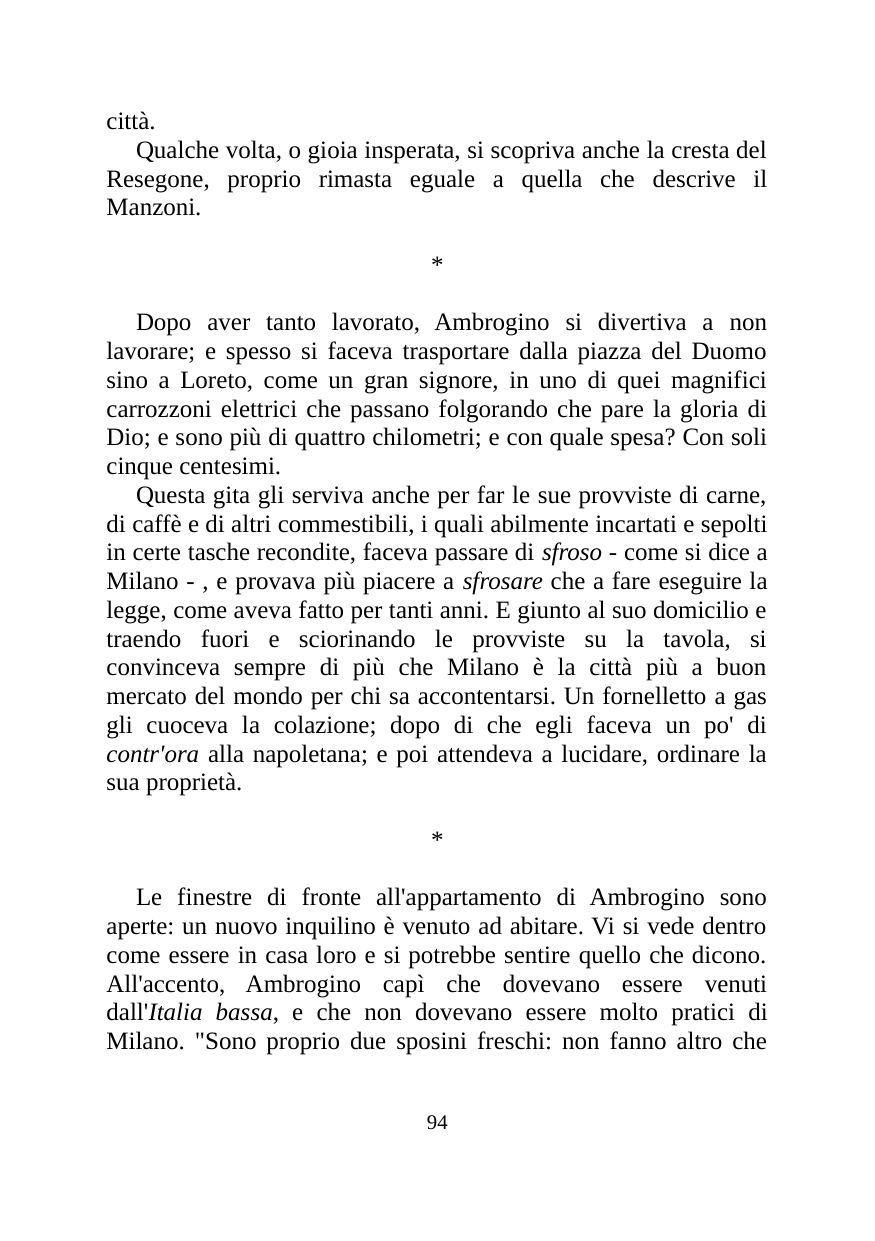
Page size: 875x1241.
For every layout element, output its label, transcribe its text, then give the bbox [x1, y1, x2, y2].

text Qualche volta, o gioia insperata, si scopriva anche la cresta del Resegone, proprio rimasta eguale a quella che descrive il Manzoni. [106, 135, 768, 221]
text * [106, 825, 768, 854]
text Le finestre di fronte all'appartamento di Ambrogino sono aperte: un nuovo inquilino è venuto ad abitare. Vi si vede dentro come essere in casa loro e si potrebbe sentire quello che dicono. All'accento, Ambrogino capì che dovevano essere venuti dall'Italia bassa, e che non dovevano essere molto pratici di Milano. "Sono proprio due sposini freschi: non fanno altro che [106, 882, 768, 1055]
text * [106, 250, 768, 279]
text città. [106, 106, 768, 135]
text Questa gita gli serviva anche per far le sue provviste di carne, di caffè e di altri commestibili, i quali abilmente incartati e sepolti in certe tasche recondite, faceva passare di sfroso - come si dice a Milano - , e provava più piacere a sfrosare che a fare eseguire la legge, come aveva fatto per tanti anni. E giunto al suo domicilio e traendo fuori e sciorinando le provviste su la tavola, si convinceva sempre di più che Milano è la città più a buon mercato del mondo per chi sa accontentarsi. Un fornelletto a gas gli cuoceva la colazione; dopo di che egli faceva un po' di contr'ora alla napoletana; e poi attendeva a lucidare, ordinare la sua proprietà. [106, 480, 768, 796]
text Dopo aver tanto lavorato, Ambrogino si divertiva a non lavorare; e spesso si faceva trasportare dalla piazza del Duomo sino a Loreto, come un gran signore, in uno di quei magnifici carrozzoni elettrici che passano folgorando che pare la gloria di Dio; e sono più di quattro chilometri; e con quale spesa? Con soli cinque centesimi. [106, 307, 768, 480]
